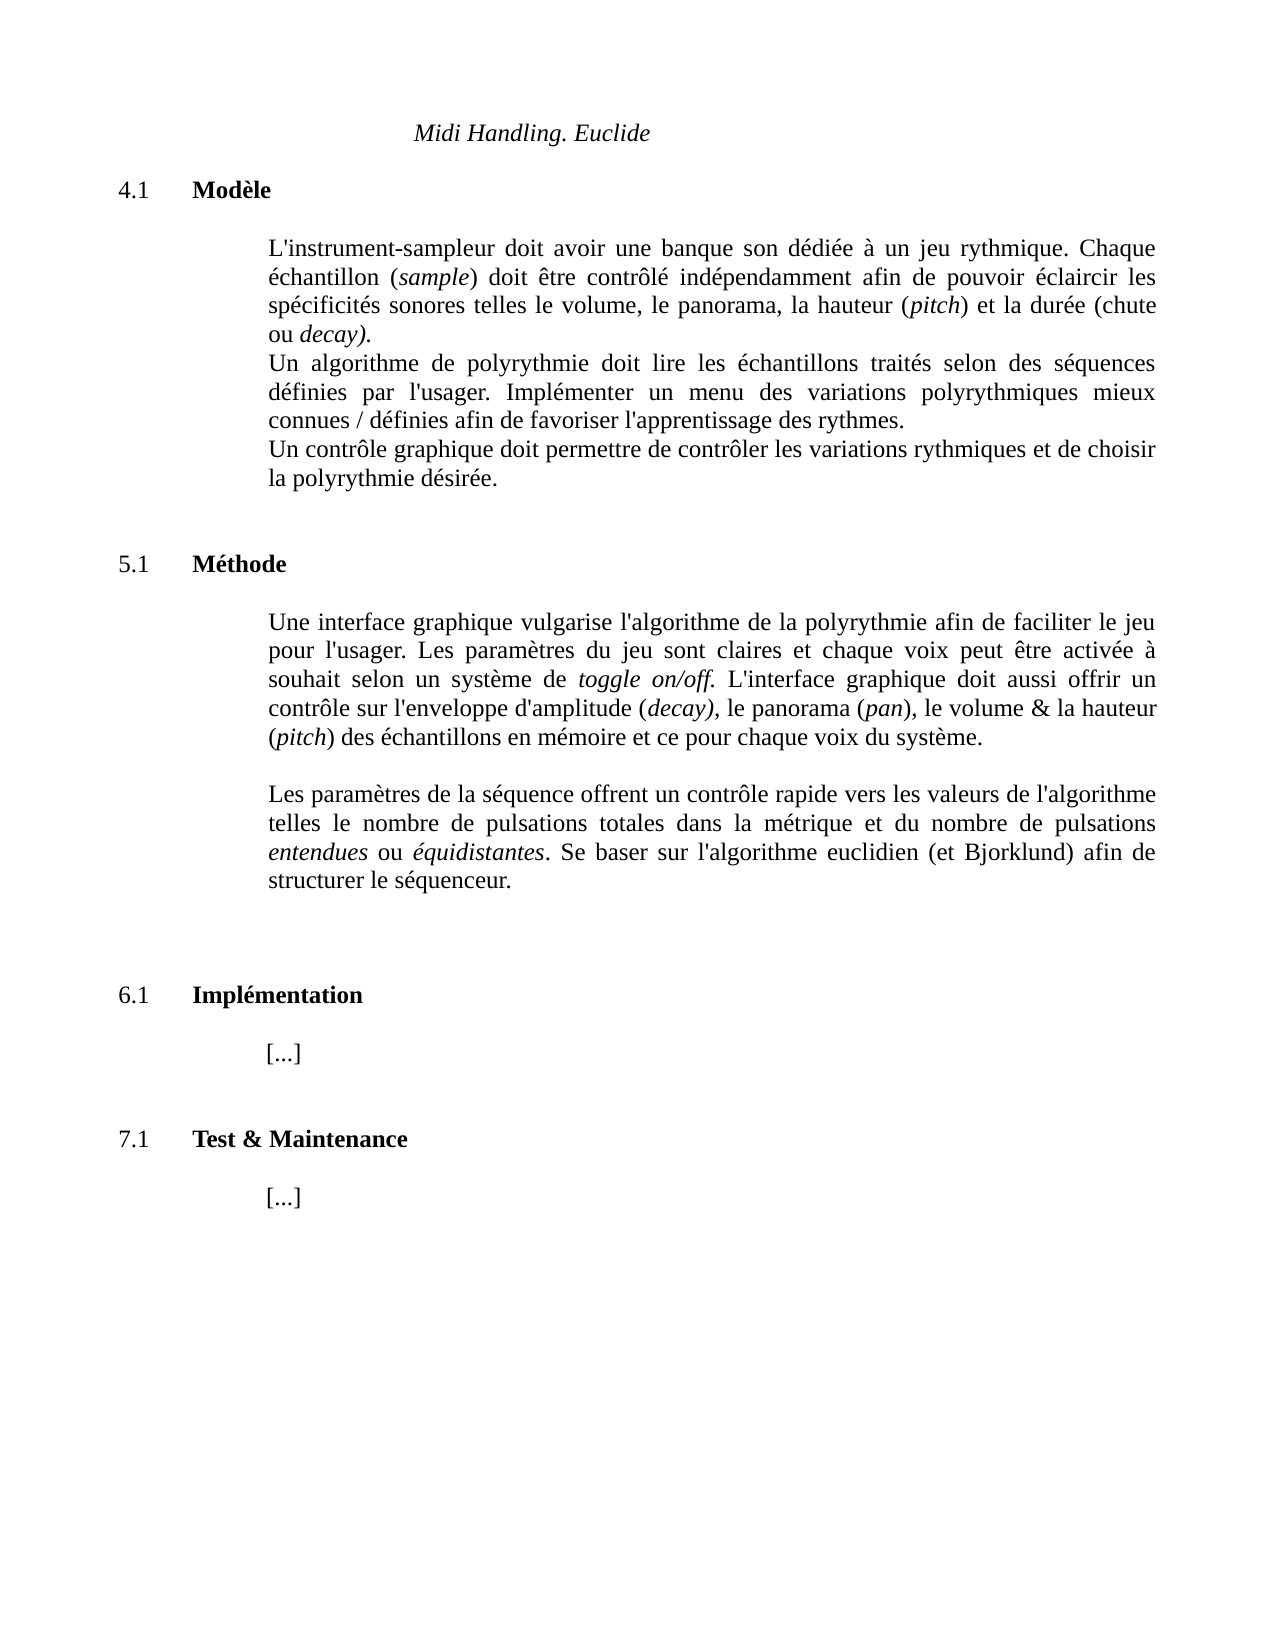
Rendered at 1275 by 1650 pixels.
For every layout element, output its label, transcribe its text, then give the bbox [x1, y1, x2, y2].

text 7.1 Test & Maintenance [118, 1124, 1157, 1153]
text 5.1 Méthode [118, 549, 1157, 578]
text 4.1 Modèle [118, 176, 1157, 204]
text 6.1 Implémentation [118, 981, 1157, 1009]
text L'instrument-sampleur doit avoir une banque son dédiée à un jeu rythmique. Chaque échantillon (sample) doit être contrôlé indépendamment afin de pouvoir éclaircir les spécificités sonores telles le volume, le panorama, la hauteur (pitch) et la durée (chute ou decay). Un algorithme de polyrythmie doit lire les échantillons traités selon des séquences définies par l'usager. Implémenter un menu des variations polyrythmiques mieux connues / définies afin de favoriser l'apprentissage des rythmes. [268, 233, 1157, 434]
text [...] [118, 1038, 1157, 1067]
text Un contrôle graphique doit permettre de contrôler les variations rythmiques et de choisir la polyrythmie désirée. [268, 434, 1157, 492]
text [...] [118, 1182, 1157, 1211]
text Une interface graphique vulgarise l'algorithme de la polyrythmie afin de faciliter le jeu pour l'usager. Les paramètres du jeu sont claires et chaque voix peut être activée à souhait selon un système de toggle on/off. L'interface graphique doit aussi offrir un contrôle sur l'enveloppe d'amplitude (decay), le panorama (pan), le volume & la hauteur (pitch) des échantillons en mémoire et ce pour chaque voix du système. [268, 607, 1157, 751]
text Midi Handling. Euclide [118, 118, 1157, 147]
text Les paramètres de la séquence offrent un contrôle rapide vers les valeurs de l'algorithme telles le nombre de pulsations totales dans la métrique et du nombre de pulsations entendues ou équidistantes. Se baser sur l'algorithme euclidien (et Bjorklund) afin de structurer le séquenceur. [268, 751, 1157, 894]
